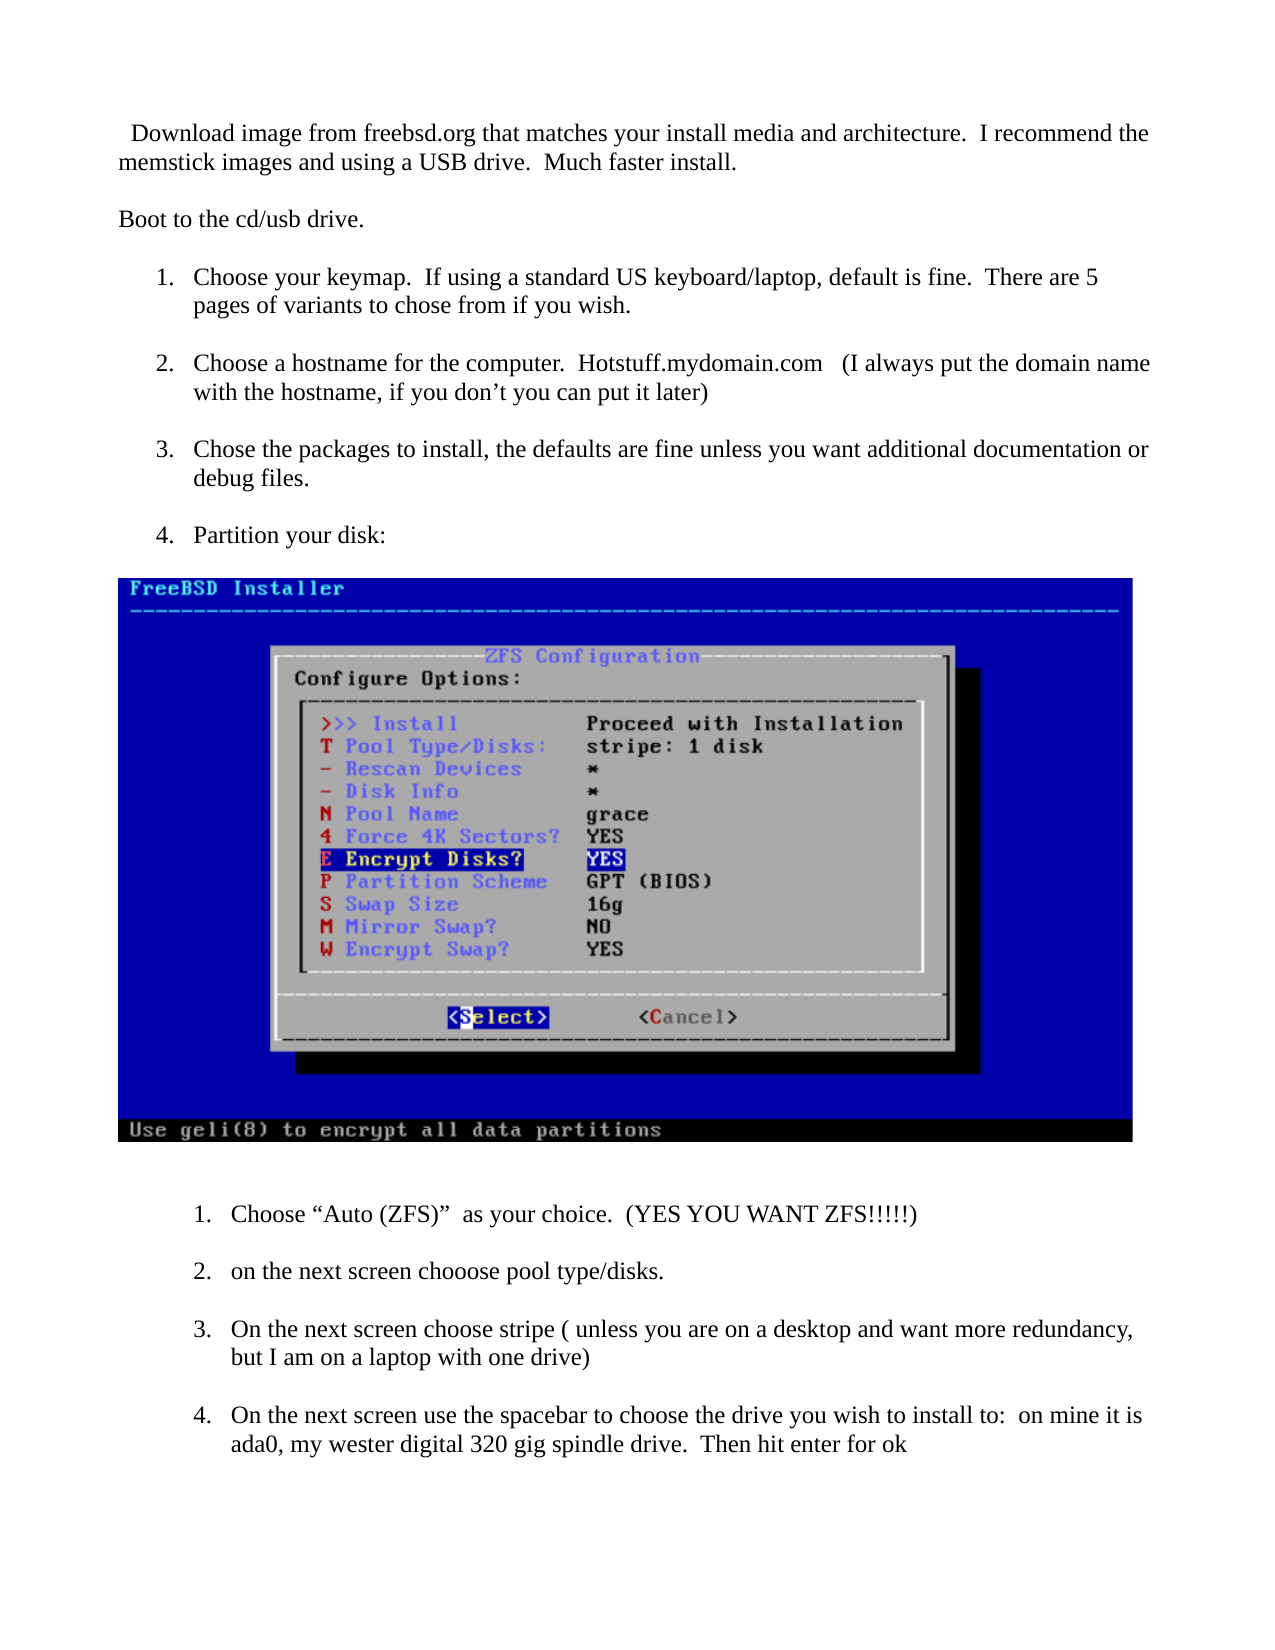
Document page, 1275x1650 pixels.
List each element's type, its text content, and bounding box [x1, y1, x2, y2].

list on the next screen chooose pool type/disks. [193, 1256, 1157, 1285]
picture [118, 578, 1133, 1142]
text Download image from freebsd.org that matches your install media and architecture. I recommend the memstick images and using a USB drive. Much faster install. [118, 118, 1157, 176]
list Choose a hostname for the computer. Hotstuff.mydomain.com (I always put the domain name with the hostname, if you don’t you can put it later) [156, 348, 1157, 406]
list Partition your disk: [156, 521, 1157, 549]
list Choose your keymap. If using a standard US keyboard/laptop, default is fine. There are 5 pages of variants to chose from if you wish. [156, 262, 1157, 319]
list On the next screen choose stripe ( unless you are on a desktop and want more redundancy, but I am on a laptop with one drive) [193, 1314, 1157, 1371]
list On the next screen use the spacebar to choose the drive you wish to install to: on mine it is ada0, my wester digital 320 gig spindle drive. Then hit enter for ok [193, 1400, 1157, 1457]
text Boot to the cd/usb drive. [118, 204, 1157, 233]
list Choose “Auto (ZFS)” as your choice. (YES YOU WANT ZFS!!!!!) [193, 1199, 1157, 1227]
list Chose the packages to install, the defaults are fine unless you want additional documentation or debug files. [156, 434, 1157, 492]
